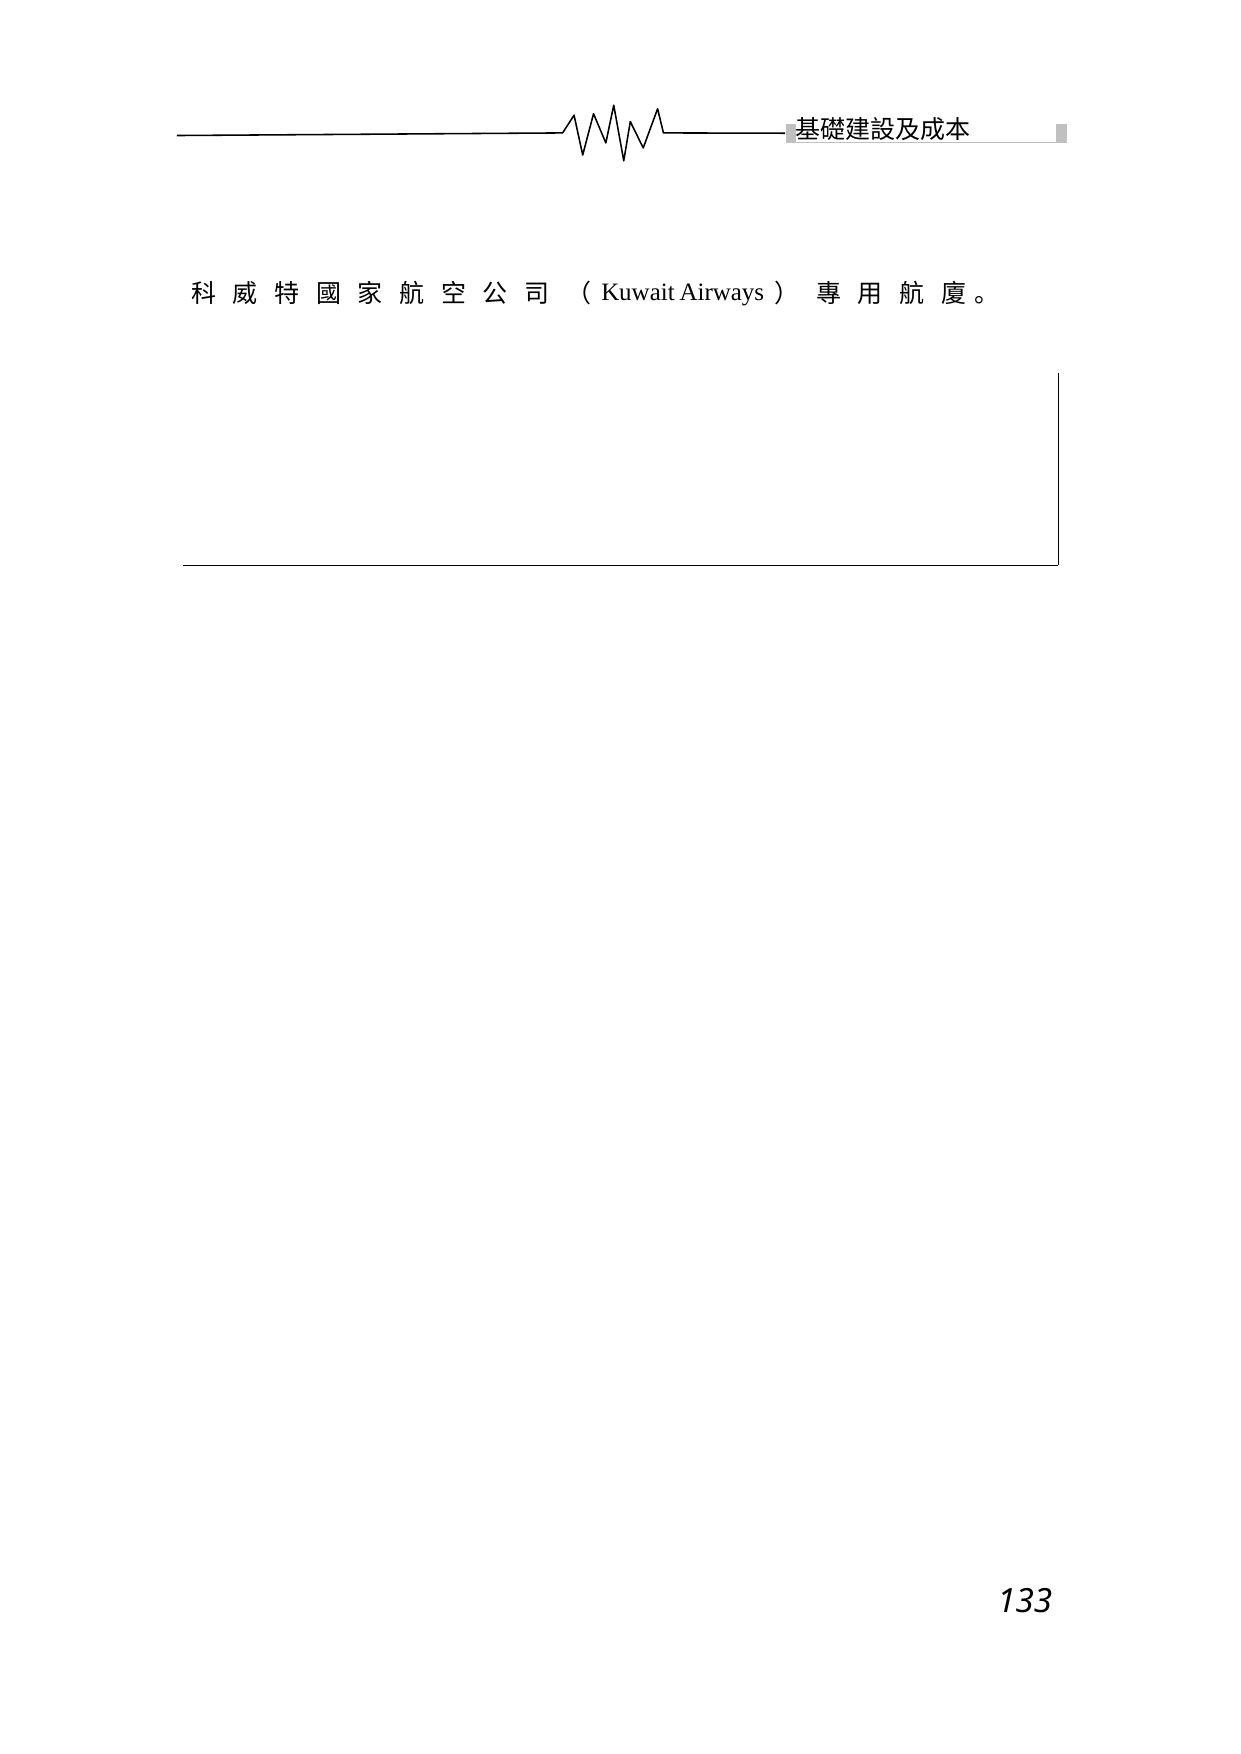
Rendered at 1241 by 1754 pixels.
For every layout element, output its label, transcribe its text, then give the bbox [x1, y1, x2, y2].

text 科威特國家航空公司（Kuwait Airways）專用航廈。 [183, 250, 1058, 313]
